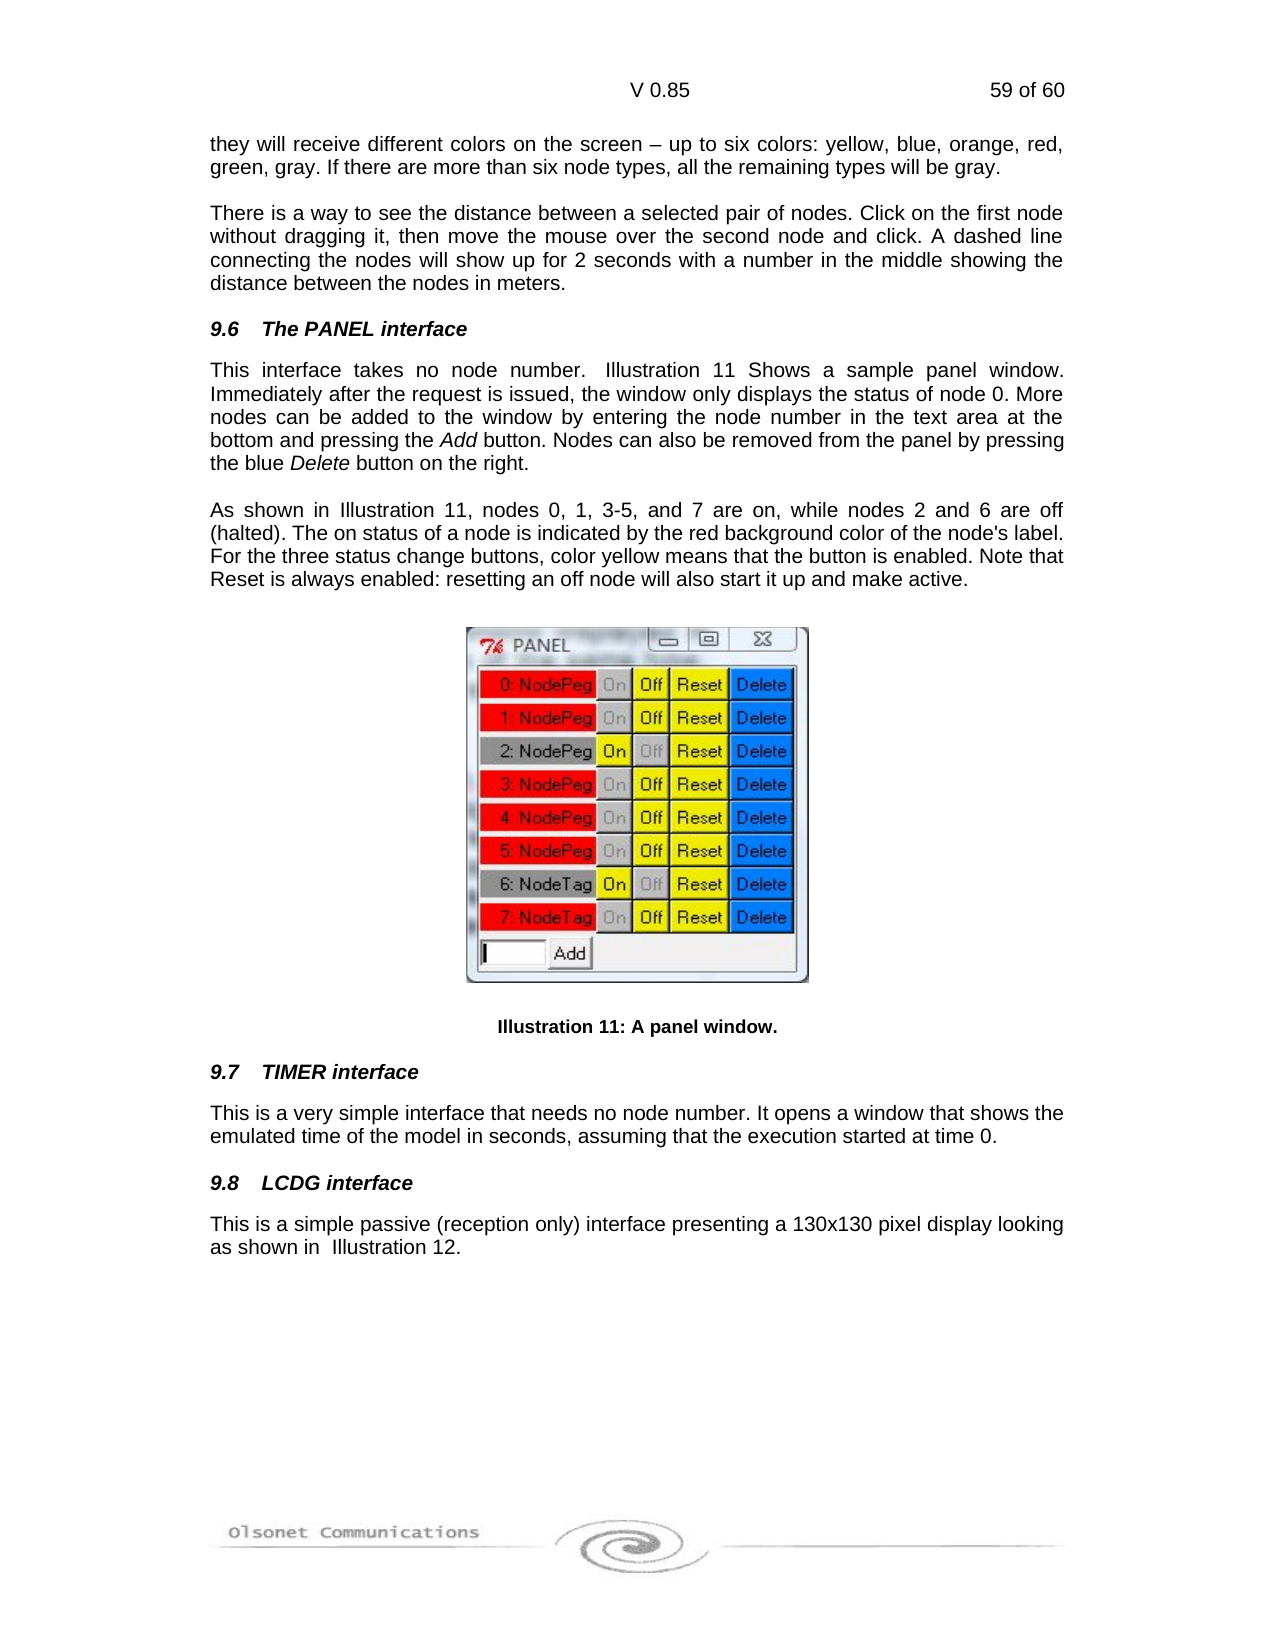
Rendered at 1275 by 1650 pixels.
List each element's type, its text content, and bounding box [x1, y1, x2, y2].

subtitle The PANEL interface [210, 318, 1065, 341]
text they will receive different colors on the screen – up to six colors: yellow, blue, orange, red, green, gray. If there are more than six node types, all the remaining types will be gray. [210, 132, 1065, 179]
text As shown in Illustration 11, nodes 0, 1, 3-5, and 7 are on, while nodes 2 and 6 are off (halted). The on status of a node is indicated by the red background color of the node's label. For the three status change buttons, color yellow means that the button is enabled. Note that Reset is always enabled: resetting an off node will also start it up and make active. [210, 498, 1065, 591]
text This is a very simple interface that needs no node number. It opens a window that shows the emulated time of the model in seconds, assuming that the execution started at time 0. [210, 1101, 1065, 1148]
text This interface takes no node number. Illustration 11 Shows a sample panel window. Immediately after the request is issued, the window only displays the status of node 0. More nodes can be added to the window by entering the node number in the text area at the bottom and pressing the Add button. Nodes can also be removed from the panel by pressing the blue Delete button on the right. [210, 359, 1065, 475]
text Illustration 11: A panel window. [466, 1016, 809, 1037]
text There is a way to see the distance between a selected pair of nodes. Click on the first node without dragging it, then move the mouse over the second node and click. A dashed line connecting the nodes will show up for 2 seconds with a number in the middle showing the distance between the nodes in meters. [210, 202, 1065, 295]
subtitle LCDG interface [210, 1171, 1065, 1194]
picture [210, 1504, 1065, 1596]
subtitle TIMER interface [210, 1061, 1065, 1084]
picture [466, 627, 809, 983]
text This is a simple passive (reception only) interface presenting a 130x130 pixel display looking as shown in Illustration 12. [210, 1212, 1065, 1258]
